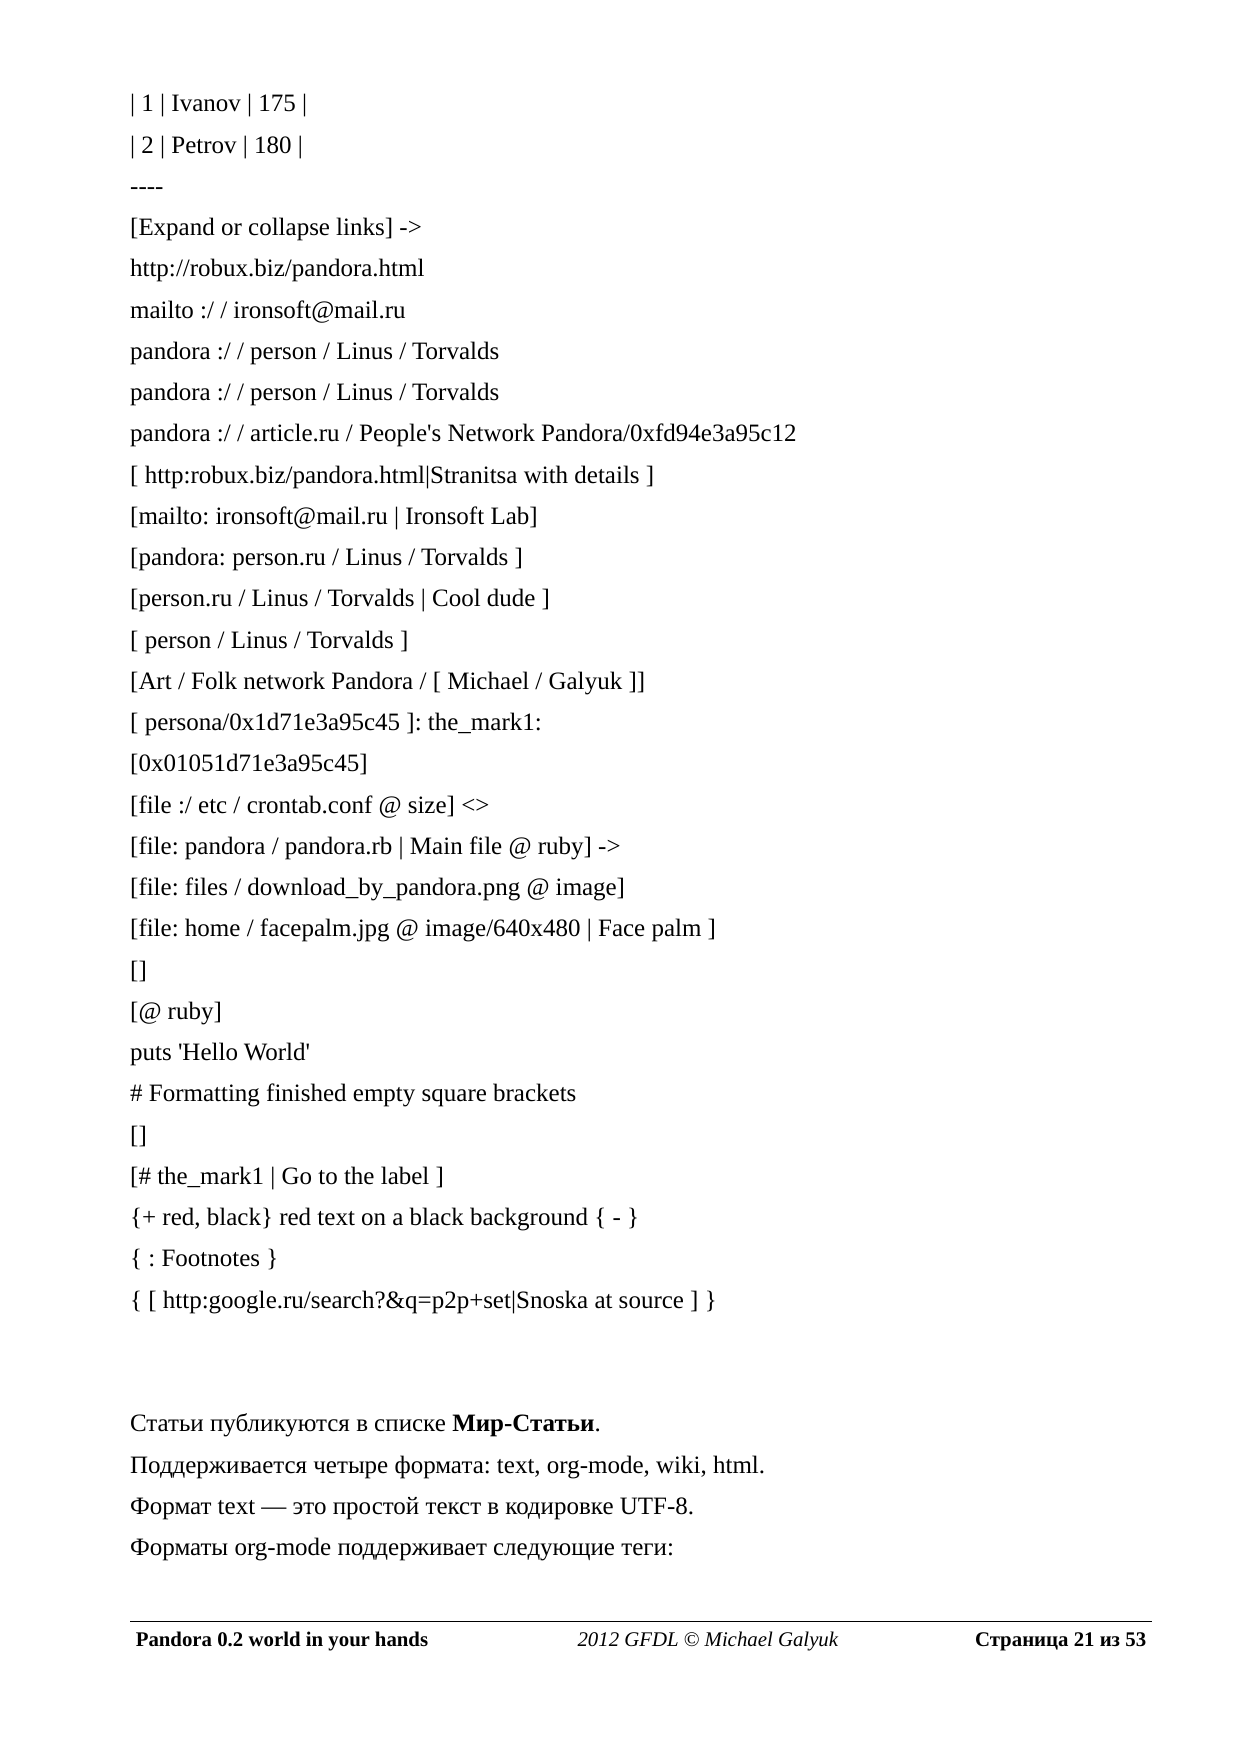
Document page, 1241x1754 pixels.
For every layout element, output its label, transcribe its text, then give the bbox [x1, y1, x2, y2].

text [file :/ etc / crontab.conf @ size] <> [130, 790, 1152, 818]
text { [ http:google.ru/search?&q=p2p+set|Snoska at source ] } [130, 1285, 1152, 1313]
text { : Footnotes } [130, 1243, 1152, 1272]
text [0x01051d71e3a95c45] [130, 748, 1152, 777]
text pandora :/ / person / Linus / Torvalds [130, 336, 1152, 365]
text {+ red, black} red text on a black background { - } [130, 1202, 1152, 1231]
text [file: files / download_by_pandora.png @ image] [130, 872, 1152, 901]
text [file: home / facepalm.jpg @ image/640x480 | Face palm ] [130, 913, 1152, 942]
text | 1 | Ivanov | 175 | [130, 88, 1152, 117]
text puts 'Hello World' [130, 1037, 1152, 1066]
text [ http:robux.biz/pandora.html|Stranitsa with details ] [130, 460, 1152, 488]
text [# the_mark1 | Go to the label ] [130, 1161, 1152, 1190]
text [person.ru / Linus / Torvalds | Cool dude ] [130, 583, 1152, 612]
text [file: pandora / pandora.rb | Main file @ ruby] -> [130, 831, 1152, 860]
text [pandora: person.ru / Linus / Torvalds ] [130, 542, 1152, 571]
text # Formatting finished empty square brackets [130, 1078, 1152, 1107]
text Форматы org-mode поддерживает следующие теги: [130, 1532, 1152, 1561]
text [@ ruby] [130, 996, 1152, 1025]
text [Expand or collapse links] -> [130, 212, 1152, 241]
text pandora :/ / article.ru / People's Network Pandora/0xfd94e3a95c12 [130, 418, 1152, 447]
text [] [130, 955, 1152, 983]
text Поддерживается четыре формата: text, org-mode, wiki, html. [130, 1450, 1152, 1478]
text | 2 | Petrov | 180 | [130, 130, 1152, 158]
text http://robux.biz/pandora.html [130, 253, 1152, 282]
text pandora :/ / person / Linus / Torvalds [130, 377, 1152, 406]
text [ person / Linus / Torvalds ] [130, 625, 1152, 653]
text ---- [130, 171, 1152, 200]
text mailto :/ / ironsoft@mail.ru [130, 295, 1152, 323]
text [ persona/0x1d71e3a95c45 ]: the_mark1: [130, 707, 1152, 736]
text [Art / Folk network Pandora / [ Michael / Galyuk ]] [130, 666, 1152, 695]
text Статьи публикуются в списке Мир-Статьи. [130, 1408, 1152, 1437]
text [] [130, 1120, 1152, 1148]
text [mailto: ironsoft@mail.ru | Ironsoft Lab] [130, 501, 1152, 530]
text Формат text — это простой текст в кодировке UTF-8. [130, 1491, 1152, 1520]
